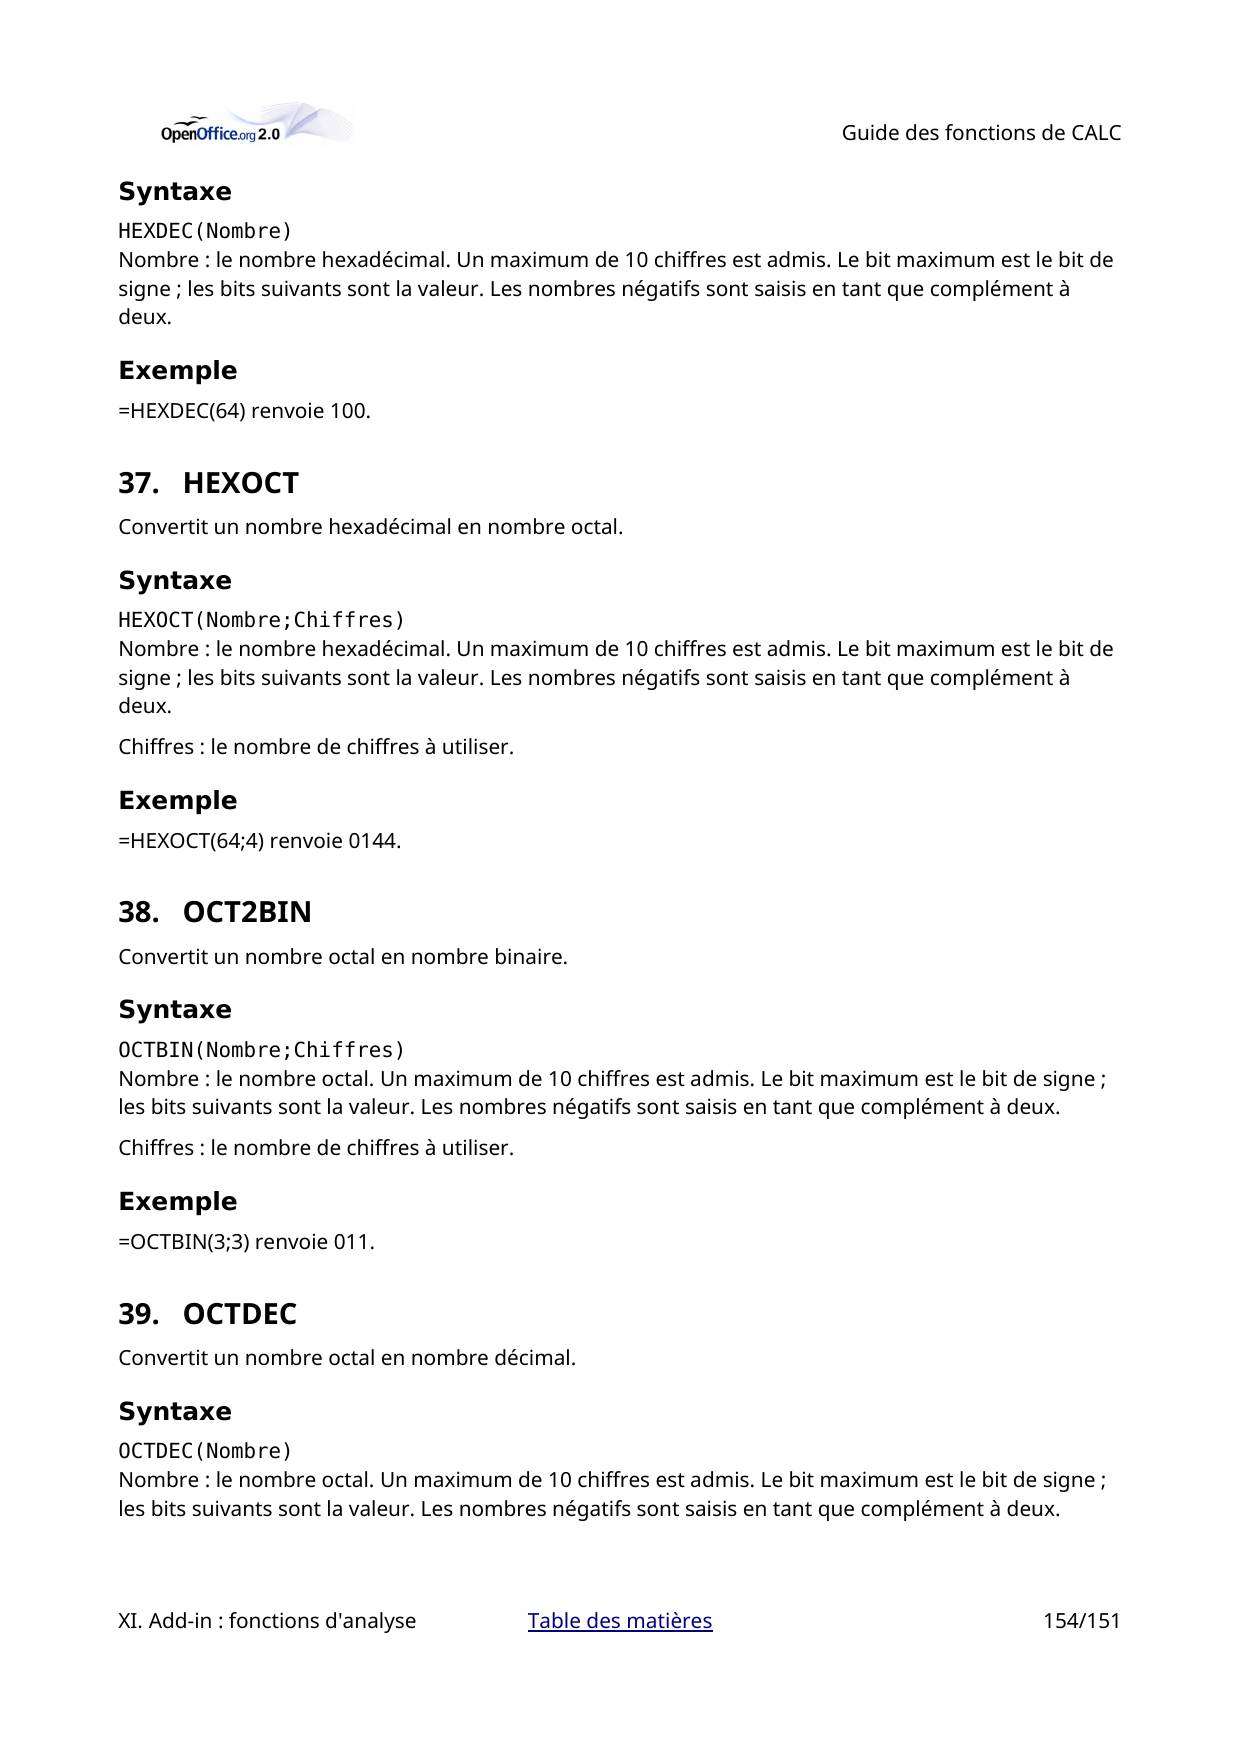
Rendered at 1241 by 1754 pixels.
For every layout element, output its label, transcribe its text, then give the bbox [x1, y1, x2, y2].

text Nombre : le nombre hexadécimal. Un maximum de 10 chiffres est admis. Le bit maximum est le bit de signe ; les bits suivants sont la valeur. Les nombres négatifs sont saisis en tant que complément à deux. [118, 634, 1122, 719]
subtitle Exemple [118, 1187, 1122, 1216]
subtitle Syntaxe [118, 996, 1122, 1025]
subtitle HEXOCT [118, 462, 1122, 502]
subtitle Exemple [118, 786, 1122, 815]
subtitle Syntaxe [118, 1397, 1122, 1426]
text OCTDEC(Nombre) [118, 1439, 1122, 1463]
text Nombre : le nombre hexadécimal. Un maximum de 10 chiffres est admis. Le bit maximum est le bit de signe ; les bits suivants sont la valeur. Les nombres négatifs sont saisis en tant que complément à deux. [118, 245, 1122, 331]
text Nombre : le nombre octal. Un maximum de 10 chiffres est admis. Le bit maximum est le bit de signe ; les bits suivants sont la valeur. Les nombres négatifs sont saisis en tant que complément à deux. [118, 1465, 1122, 1522]
text Chiffres : le nombre de chiffres à utiliser. [118, 1133, 1122, 1162]
text OCTBIN(Nombre;Chiffres) [118, 1038, 1122, 1062]
subtitle OCT2BIN [118, 892, 1122, 931]
text =HEXDEC(64) renvoie 100. [118, 396, 1122, 424]
text Convertit un nombre hexadécimal en nombre octal. [118, 512, 1122, 540]
text =HEXOCT(64;4) renvoie 0144. [118, 826, 1122, 854]
subtitle OCTDEC [118, 1293, 1122, 1333]
subtitle Exemple [118, 356, 1122, 385]
text Convertit un nombre octal en nombre décimal. [118, 1343, 1122, 1372]
subtitle Syntaxe [118, 566, 1122, 595]
subtitle Syntaxe [118, 177, 1122, 206]
text HEXOCT(Nombre;Chiffres) [118, 608, 1122, 632]
text Nombre : le nombre octal. Un maximum de 10 chiffres est admis. Le bit maximum est le bit de signe ; les bits suivants sont la valeur. Les nombres négatifs sont saisis en tant que complément à deux. [118, 1064, 1122, 1121]
text Chiffres : le nombre de chiffres à utiliser. [118, 732, 1122, 760]
text Convertit un nombre octal en nombre binaire. [118, 942, 1122, 970]
text HEXDEC(Nombre) [118, 219, 1122, 243]
text =OCTBIN(3;3) renvoie 011. [118, 1227, 1122, 1256]
